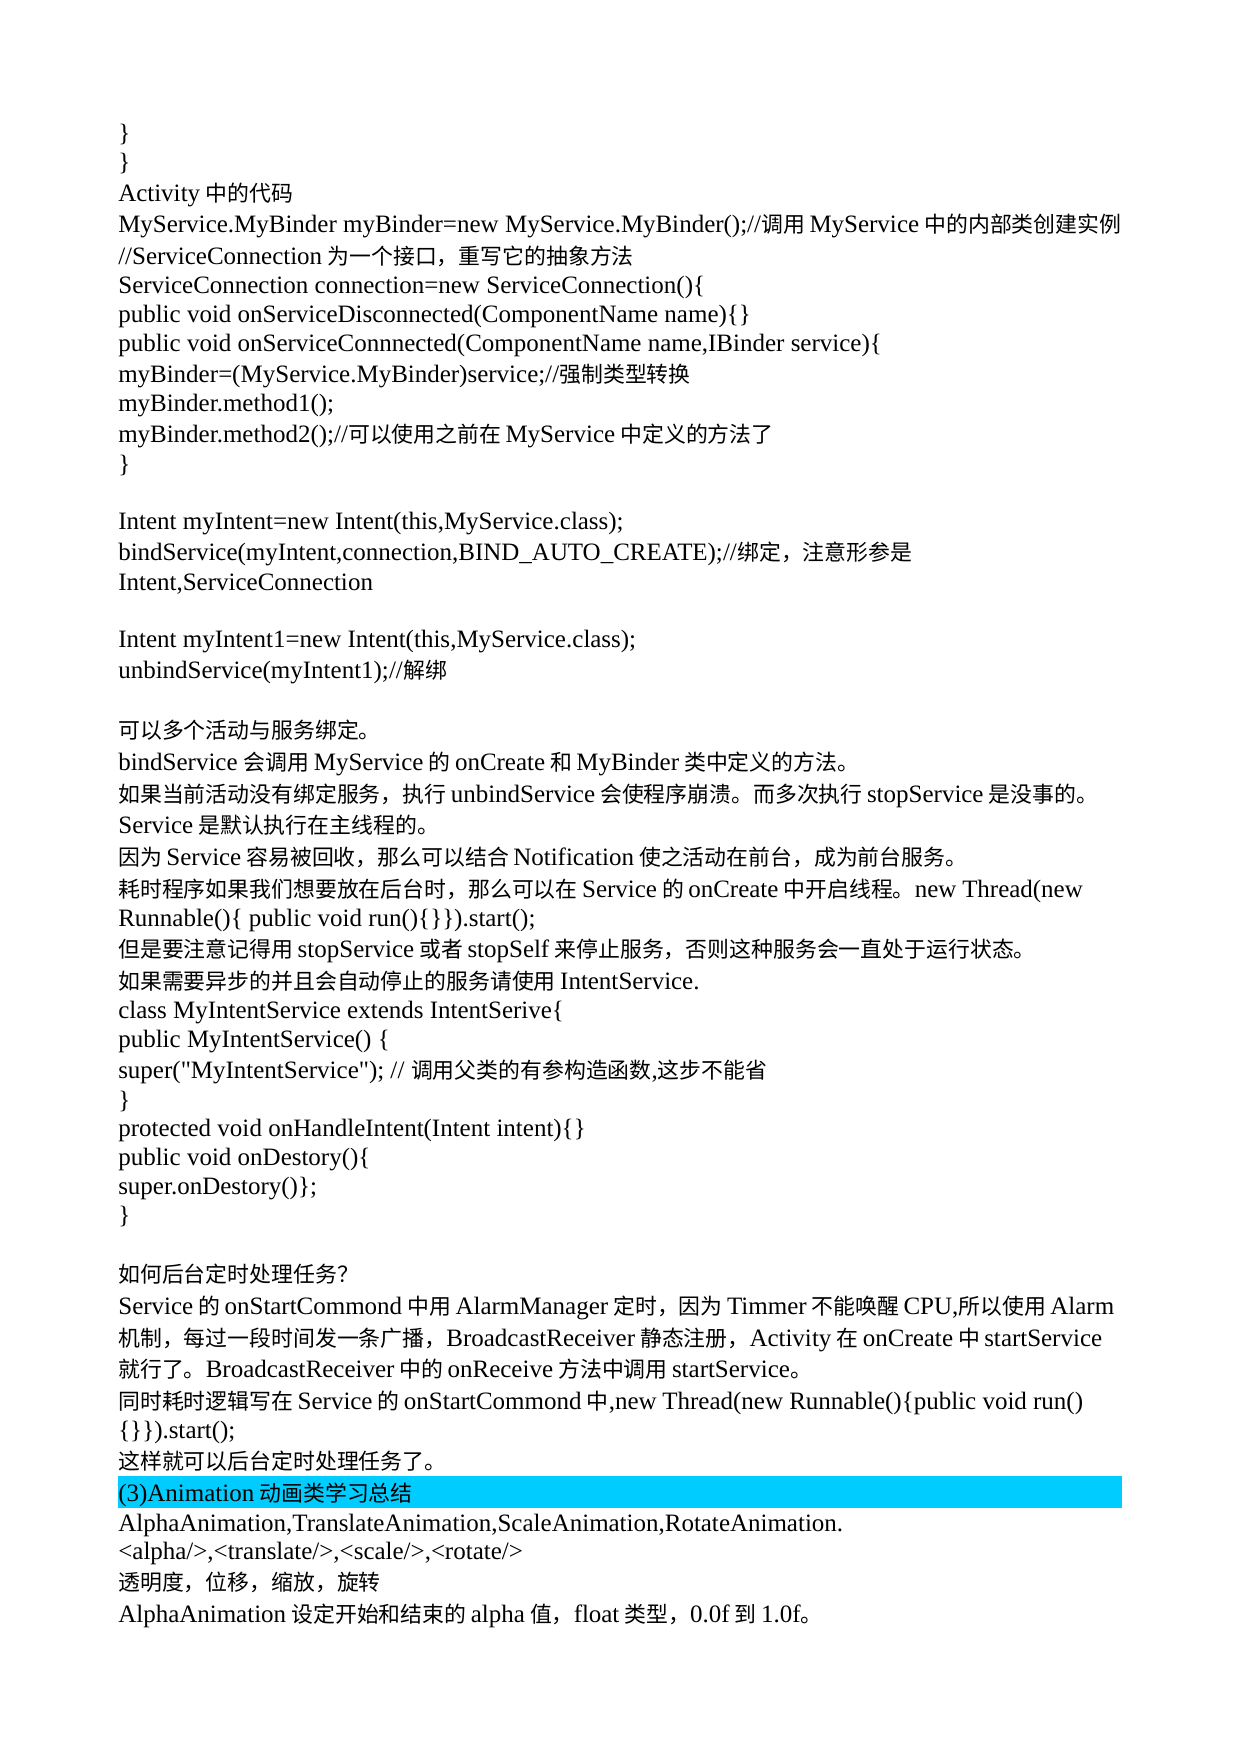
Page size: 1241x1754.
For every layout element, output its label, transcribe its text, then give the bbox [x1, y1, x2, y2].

text myBinder=(MyService.MyBinder)service;//强制类型转换 [118, 357, 1122, 388]
text } [118, 1085, 1122, 1113]
text bindService 会调用MyService的onCreate和MyBinder类中定义的方法。 [118, 745, 1122, 777]
text myBinder.method2();//可以使用之前在MyService中定义的方法了 [118, 417, 1122, 449]
text } [118, 449, 1122, 478]
text Activity中的代码 [118, 176, 1122, 207]
text Intent myIntent=new Intent(this,MyService.class); [118, 506, 1122, 535]
text AlphaAnimation,TranslateAnimation,ScaleAnimation,RotateAnimation. [118, 1508, 1122, 1536]
text } [118, 147, 1122, 176]
text bindService(myIntent,connection,BIND_AUTO_CREATE);//绑定，注意形参是Intent,ServiceConnection [118, 535, 1122, 596]
text public MyIntentService() { [118, 1024, 1122, 1053]
text 可以多个活动与服务绑定。 [118, 713, 1122, 745]
text Service的onStartCommond中用AlarmManager定时，因为Timmer不能唤醒CPU,所以使用Alarm机制，每过一段时间发一条广播，BroadcastReceiver静态注册，Activity在onCreate中startService就行了。BroadcastReceiver中的onReceive方法中调用startService。 [118, 1289, 1122, 1384]
text myBinder.method1(); [118, 388, 1122, 417]
text 这样就可以后台定时处理任务了。 [118, 1444, 1122, 1476]
text 耗时程序如果我们想要放在后台时，那么可以在Service的onCreate中开启线程。new Thread(new Runnable(){ public void run(){}}).start(); [118, 872, 1122, 932]
text unbindService(myIntent1);//解绑 [118, 653, 1122, 685]
text MyService.MyBinder myBinder=new MyService.MyBinder();//调用MyService中的内部类创建实例 [118, 207, 1122, 239]
text } [118, 118, 1122, 147]
text ServiceConnection connection=new ServiceConnection(){ [118, 271, 1122, 299]
text 如果需要异步的并且会自动停止的服务请使用IntentService. [118, 964, 1122, 996]
text Service是默认执行在主线程的。 [118, 808, 1122, 840]
text super("MyIntentService"); // 调用父类的有参构造函数,这步不能省 [118, 1053, 1122, 1085]
text class MyIntentService extends IntentSerive{ [118, 996, 1122, 1024]
text protected void onHandleIntent(Intent intent){} [118, 1113, 1122, 1142]
text //ServiceConnection为一个接口，重写它的抽象方法 [118, 239, 1122, 271]
text public void onServiceDisconnected(ComponentName name){} [118, 299, 1122, 328]
text } [118, 1200, 1122, 1228]
text 但是要注意记得用stopService或者stopSelf来停止服务，否则这种服务会一直处于运行状态。 [118, 932, 1122, 964]
text 因为Service容易被回收，那么可以结合Notification使之活动在前台，成为前台服务。 [118, 840, 1122, 872]
text public void onDestory(){ [118, 1142, 1122, 1171]
text Intent myIntent1=new Intent(this,MyService.class); [118, 624, 1122, 653]
text 透明度，位移，缩放，旋转 [118, 1565, 1122, 1597]
text 同时耗时逻辑写在Service的onStartCommond中,new Thread(new Runnable(){public void run(){}}).start(); [118, 1384, 1122, 1444]
text AlphaAnimation设定开始和结束的alpha值，float类型，0.0f到1.0f。 [118, 1597, 1122, 1628]
text <alpha/>,<translate/>,<scale/>,<rotate/> [118, 1536, 1122, 1565]
text 如何后台定时处理任务？ [118, 1257, 1122, 1289]
text super.onDestory()}; [118, 1171, 1122, 1200]
text 如果当前活动没有绑定服务，执行unbindService会使程序崩溃。而多次执行stopService是没事的。 [118, 777, 1122, 808]
text (3)Animation动画类学习总结 [118, 1476, 1122, 1508]
text public void onServiceConnnected(ComponentName name,IBinder service){ [118, 328, 1122, 357]
